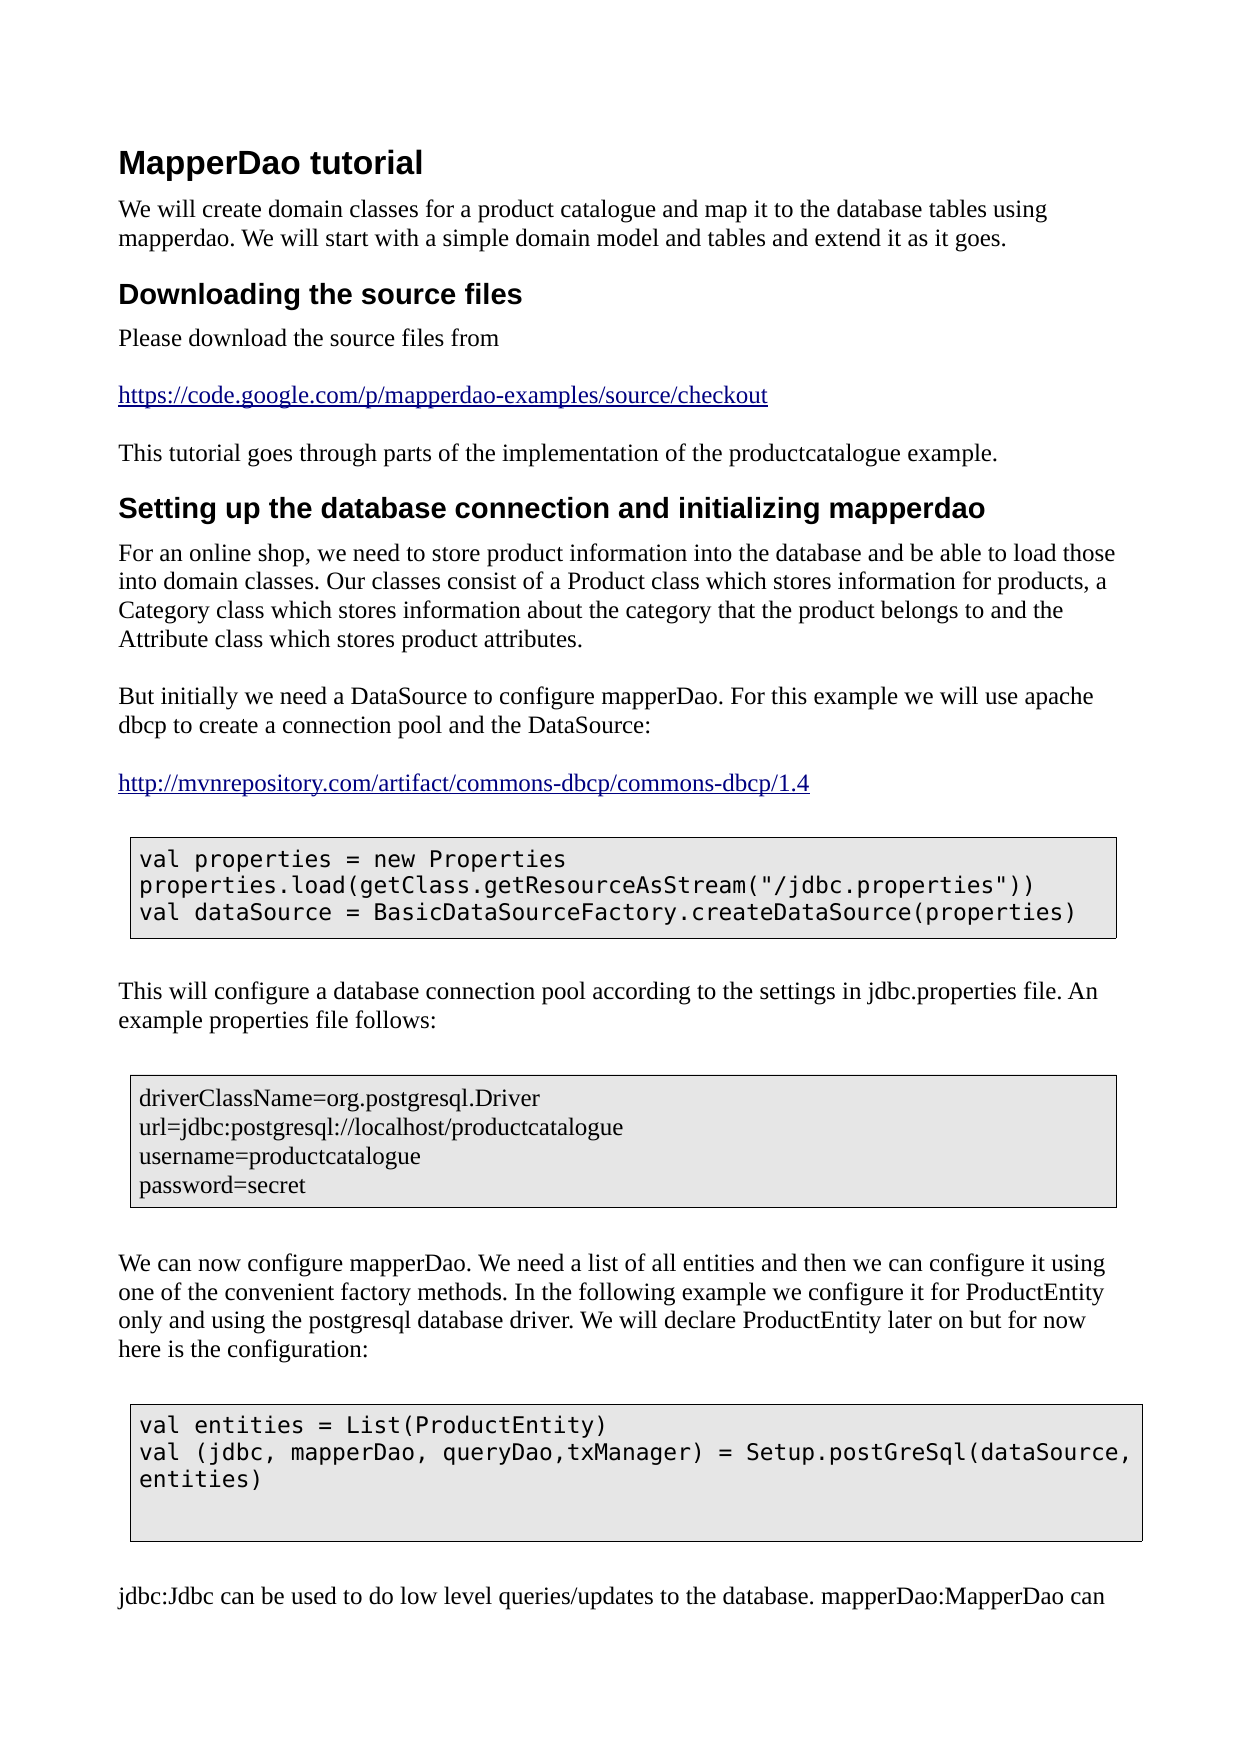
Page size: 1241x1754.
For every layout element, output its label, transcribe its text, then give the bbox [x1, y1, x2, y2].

text Please download the source files from [118, 323, 1122, 352]
text https://code.google.com/p/mapperdao-examples/source/checkout [118, 380, 1122, 409]
text username=productcatalogue [139, 1141, 1107, 1170]
text val properties = new Properties [139, 846, 1107, 873]
text val entities = List(ProductEntity) [139, 1413, 1133, 1439]
text This tutorial goes through parts of the implementation of the productcatalogue example. [118, 438, 1122, 467]
text properties.load(getClass.getResourceAsStream("/jdbc.properties")) [139, 873, 1107, 899]
text password=secret [139, 1170, 1107, 1198]
text We can now configure mapperDao. We need a list of all entities and then we can configure it using one of the convenient factory methods. In the following example we configure it for ProductEntity only and using the postgresql database driver. We will declare ProductEntity later on but for now here is the configuration: [118, 1248, 1122, 1363]
subtitle MapperDao tutorial [118, 143, 1122, 182]
text jdbc:Jdbc can be used to do low level queries/updates to the database. mapperDao:MapperDao can [118, 1581, 1122, 1610]
text We will create domain classes for a product catalogue and map it to the database tables using mapperdao. We will start with a simple domain model and tables and extend it as it goes. [118, 194, 1122, 252]
text val dataSource = BasicDataSourceFactory.createDataSource(properties) [139, 899, 1107, 926]
text This will configure a database connection pool according to the settings in jdbc.properties file. An example properties file follows: [118, 976, 1122, 1034]
text driverClassName=org.postgresql.Driver [139, 1083, 1107, 1112]
text http://mvnrepository.com/artifact/commons-dbcp/commons-dbcp/1.4 [118, 768, 1122, 796]
subtitle Setting up the database connection and initializing mapperdao [118, 492, 1122, 525]
subtitle Downloading the source files [118, 277, 1122, 310]
text For an online shop, we need to store product information into the database and be able to load those into domain classes. Our classes consist of a Product class which stores information for products, a Category class which stores information about the category that the product belongs to and the Attribute class which stores product attributes. [118, 538, 1122, 653]
text But initially we need a DataSource to configure mapperDao. For this example we will use apache dbcp to create a connection pool and the DataSource: [118, 681, 1122, 739]
text val (jdbc, mapperDao, queryDao,txManager) = Setup.postGreSql(dataSource, entities) [139, 1439, 1133, 1493]
text url=jdbc:postgresql://localhost/productcatalogue [139, 1112, 1107, 1141]
